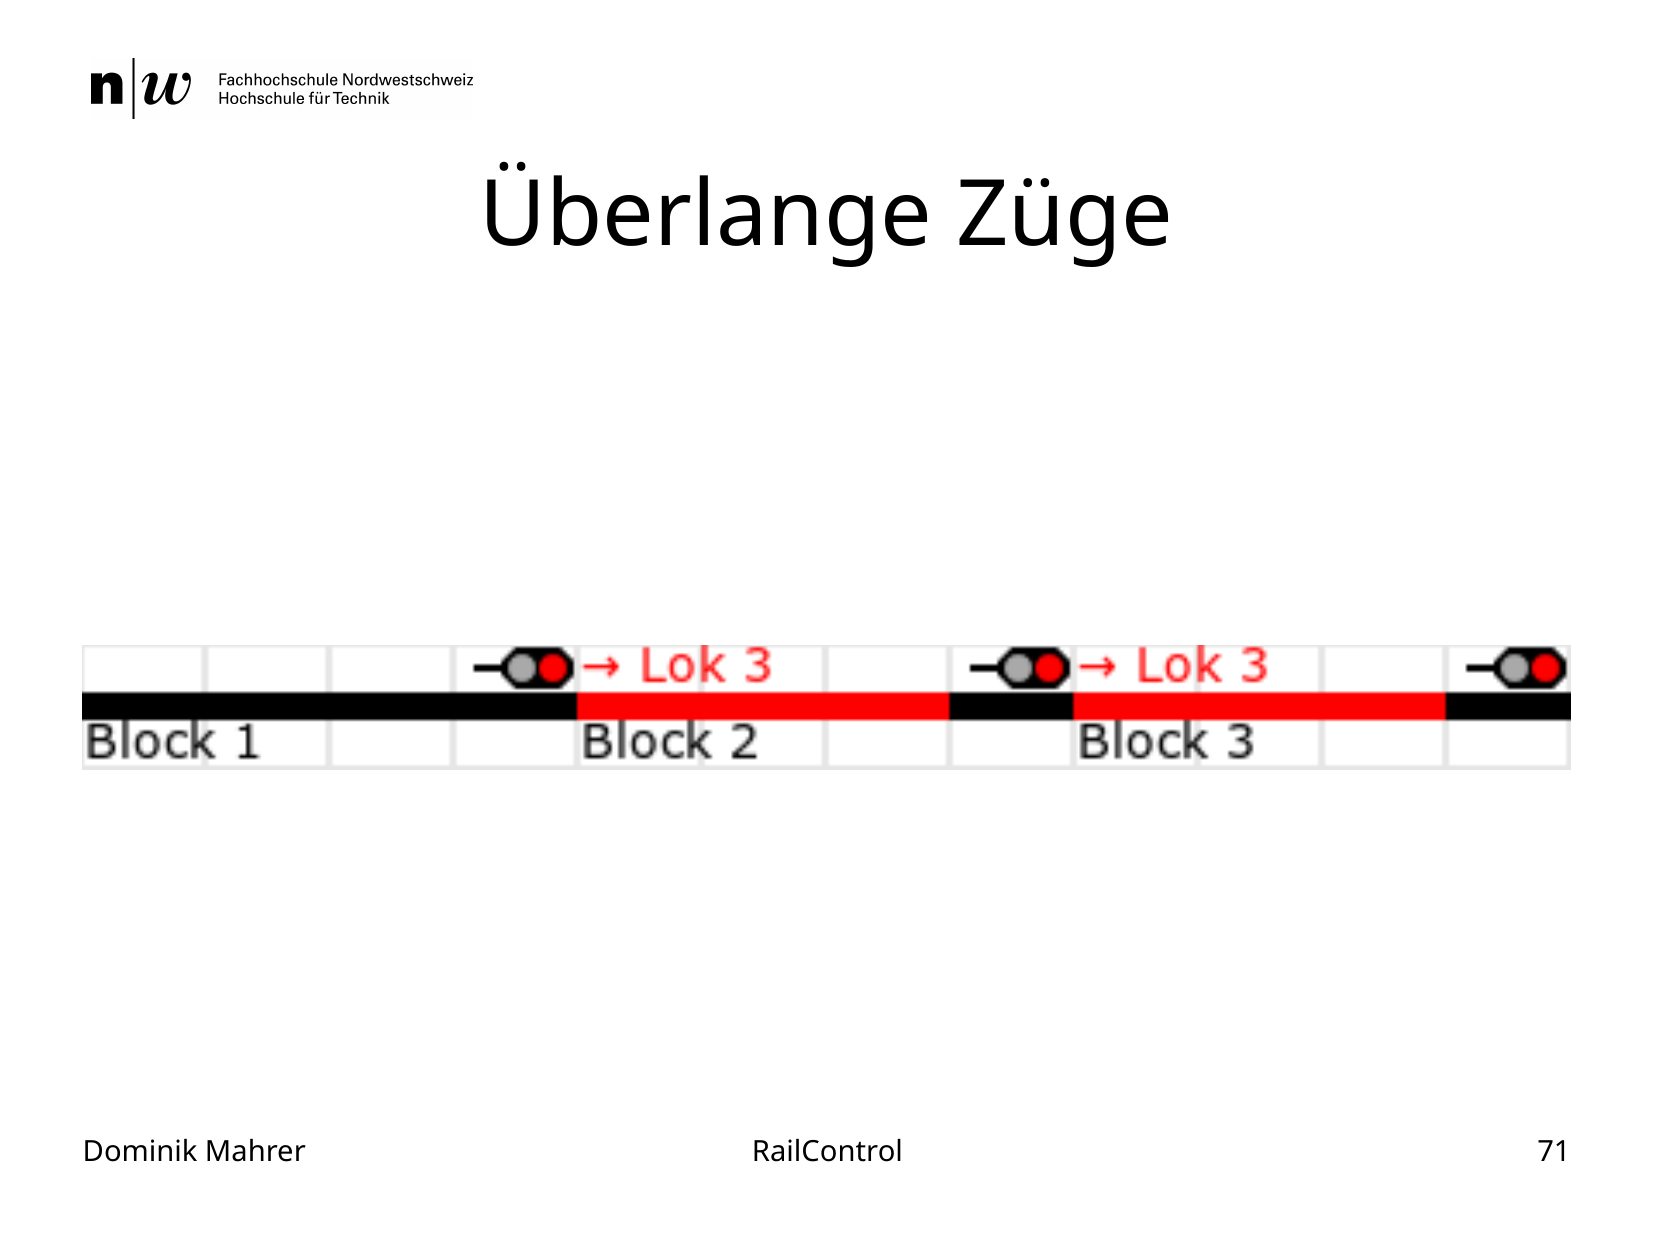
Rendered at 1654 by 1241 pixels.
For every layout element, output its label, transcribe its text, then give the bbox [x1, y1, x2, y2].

picture [82, 645, 1571, 770]
picture [91, 58, 473, 119]
title Überlange Züge [82, 153, 1571, 267]
